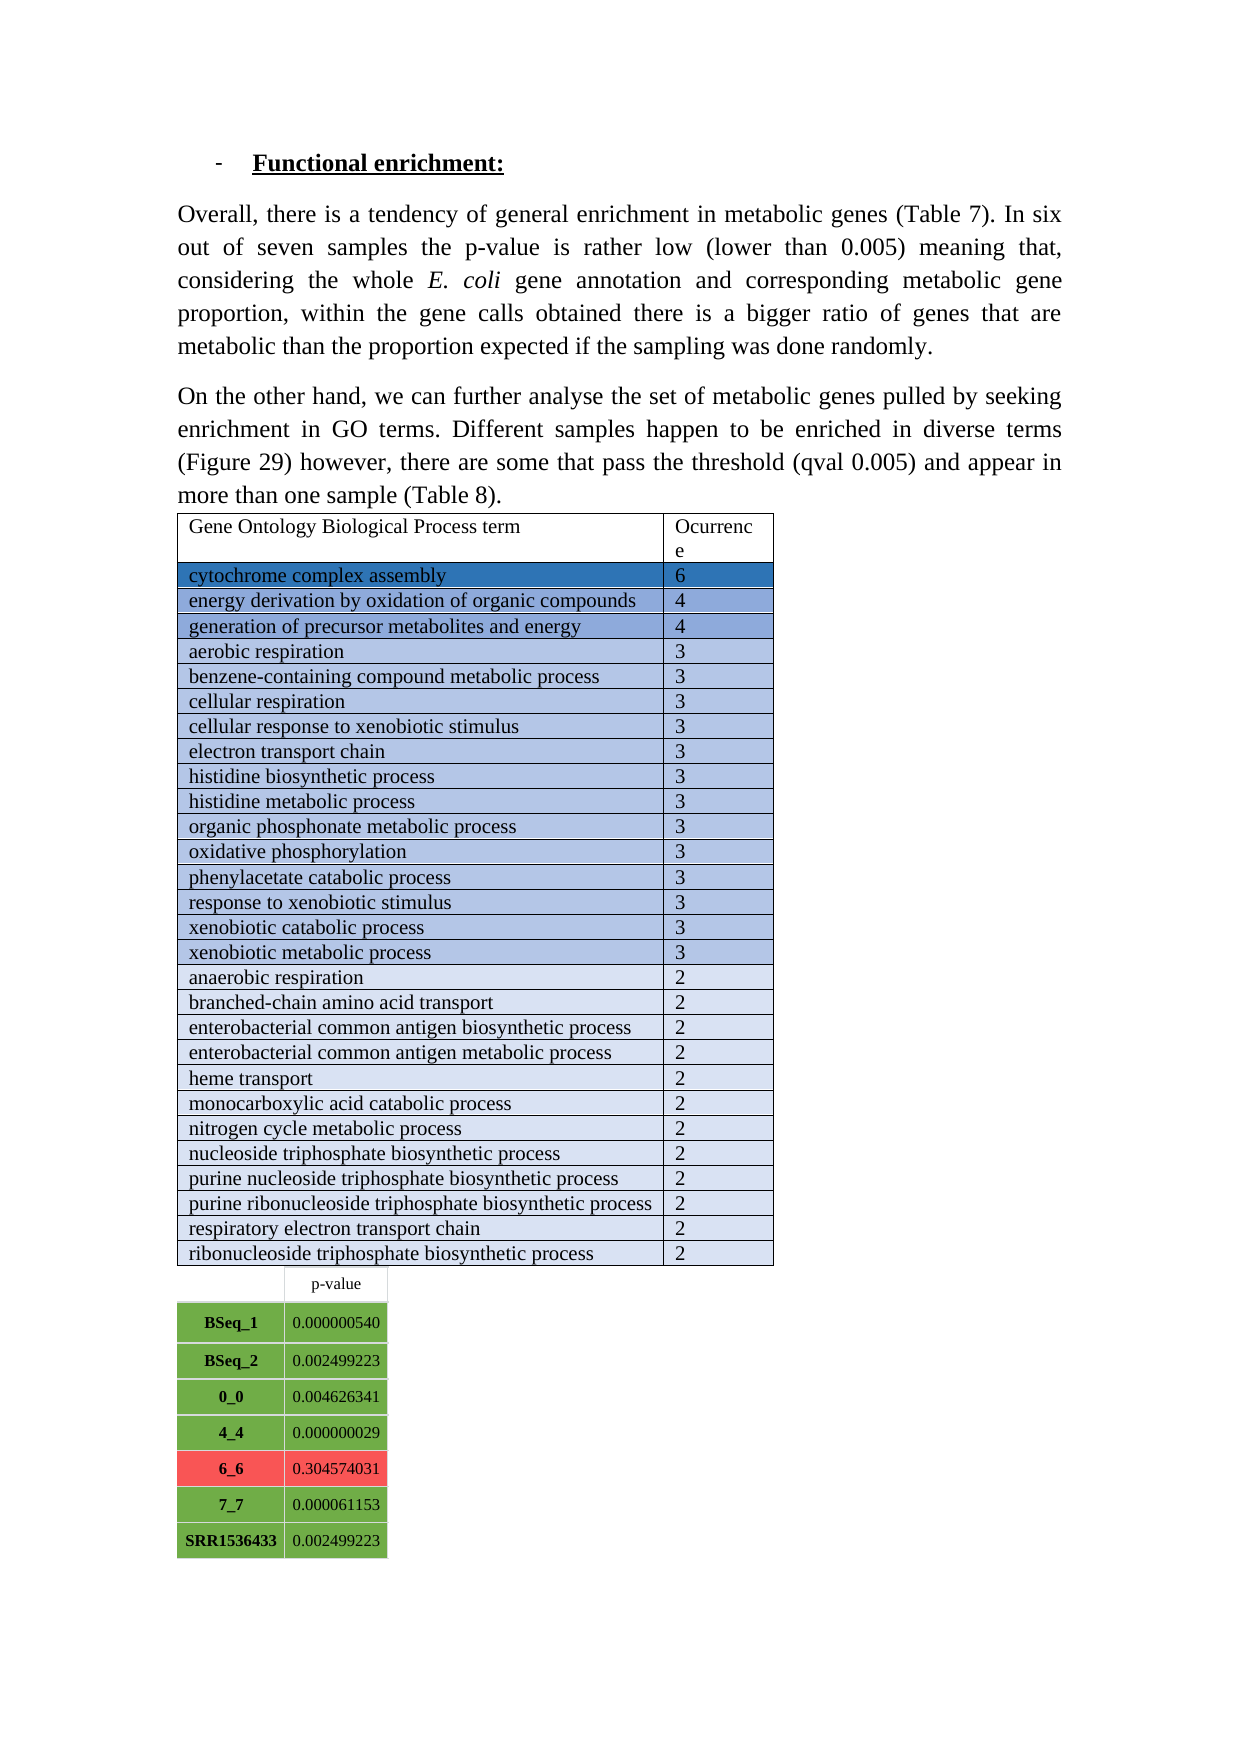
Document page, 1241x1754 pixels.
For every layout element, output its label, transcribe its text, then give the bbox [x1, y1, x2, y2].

table_cell 3 [664, 664, 773, 688]
table_cell 6_6 [177, 1451, 284, 1486]
table_cell respiratory electron transport chain [178, 1216, 663, 1240]
table_cell 2 [664, 965, 773, 989]
table_cell 2 [664, 1166, 773, 1190]
table_cell energy derivation by oxidation of organic compounds [178, 589, 663, 612]
table_cell histidine biosynthetic process [178, 764, 663, 788]
table_cell xenobiotic metabolic process [178, 940, 663, 964]
table_cell 2 [664, 990, 773, 1014]
text Overall, there is a tendency of general enrichment in metabolic genes (Table 7). In six out of seven samples the p-value is rather low (lower than 0.005) meaning that, considering the whole E. coli gene annotation and corresponding metabolic gene proportion, within the gene calls obtained there is a bigger ratio of genes that are metabolic than the proportion expected if the sampling was done randomly. [177, 199, 1063, 360]
table_cell 0_0 [177, 1380, 284, 1414]
table_cell 0.004626341 [285, 1380, 387, 1414]
table_cell purine nucleoside triphosphate biosynthetic process [178, 1166, 663, 1190]
table_cell enterobacterial common antigen metabolic process [178, 1040, 663, 1064]
table_cell 3 [664, 689, 773, 713]
table_cell 3 [664, 764, 773, 788]
table_cell cellular respiration [178, 689, 663, 713]
table_cell nitrogen cycle metabolic process [178, 1116, 663, 1140]
table_header p-value [285, 1268, 387, 1301]
table_cell heme transport [178, 1065, 663, 1089]
table_cell 4_4 [177, 1416, 284, 1450]
table_cell 3 [664, 940, 773, 964]
table_cell generation of precursor metabolites and energy [178, 614, 663, 638]
list Functional enrichment: [215, 148, 1063, 178]
table_cell 2 [664, 1141, 773, 1165]
table_cell cellular response to xenobiotic stimulus [178, 714, 663, 738]
table_cell ribonucleoside triphosphate biosynthetic process [178, 1241, 663, 1265]
table_cell aerobic respiration [178, 639, 663, 663]
table_cell 3 [664, 639, 773, 663]
table_cell anaerobic respiration [178, 965, 663, 989]
text On the other hand, we can further analyse the set of metabolic genes pulled by seeking enrichment in GO terms. Different samples happen to be enriched in diverse terms (Figure 29) however, there are some that pass the threshold (qval 0.005) and appear in more than one sample (Table 8). [177, 381, 1063, 509]
table_cell histidine metabolic process [178, 789, 663, 813]
table_cell 0.000061153 [285, 1487, 387, 1522]
table_cell 2 [664, 1191, 773, 1215]
table_cell enterobacterial common antigen biosynthetic process [178, 1015, 663, 1039]
table_cell 3 [664, 890, 773, 914]
table_cell 3 [664, 814, 773, 838]
table_cell 3 [664, 789, 773, 813]
table_cell phenylacetate catabolic process [178, 865, 663, 889]
table_cell 0.000000540 [285, 1303, 387, 1342]
table_header Ocurrence [664, 514, 773, 562]
table_cell BSeq_2 [177, 1344, 284, 1378]
table_cell 2 [664, 1091, 773, 1114]
table_cell 2 [664, 1216, 773, 1240]
table_cell 0.002499223 [285, 1523, 387, 1558]
table_cell BSeq_1 [177, 1303, 284, 1342]
table_cell 4 [664, 614, 773, 638]
table_cell response to xenobiotic stimulus [178, 890, 663, 914]
table_cell 2 [664, 1065, 773, 1089]
table_cell branched-chain amino acid transport [178, 990, 663, 1014]
table_header [177, 1266, 284, 1301]
table_cell organic phosphonate metabolic process [178, 814, 663, 838]
table_cell electron transport chain [178, 739, 663, 763]
table_cell purine ribonucleoside triphosphate biosynthetic process [178, 1191, 663, 1215]
table_cell xenobiotic catabolic process [178, 915, 663, 939]
table_cell 3 [664, 714, 773, 738]
table_cell 3 [664, 865, 773, 889]
table_cell monocarboxylic acid catabolic process [178, 1091, 663, 1114]
table_cell 3 [664, 739, 773, 763]
table_cell SRR1536433 [177, 1523, 284, 1558]
table_header Gene Ontology Biological Process term [178, 514, 663, 562]
table_cell 4 [664, 589, 773, 612]
table_cell 2 [664, 1241, 773, 1265]
table_cell 3 [664, 840, 773, 863]
table_cell cytochrome complex assembly [178, 563, 663, 587]
table_cell nucleoside triphosphate biosynthetic process [178, 1141, 663, 1165]
table_cell benzene-containing compound metabolic process [178, 664, 663, 688]
table_cell oxidative phosphorylation [178, 840, 663, 863]
table_cell 6 [664, 563, 773, 587]
table_cell 0.000000029 [285, 1416, 387, 1450]
table_cell 2 [664, 1040, 773, 1064]
table_cell 7_7 [177, 1487, 284, 1522]
table_cell 0.304574031 [285, 1451, 387, 1486]
table_cell 3 [664, 915, 773, 939]
table_cell 2 [664, 1015, 773, 1039]
table_cell 0.002499223 [285, 1344, 387, 1378]
table_cell 2 [664, 1116, 773, 1140]
